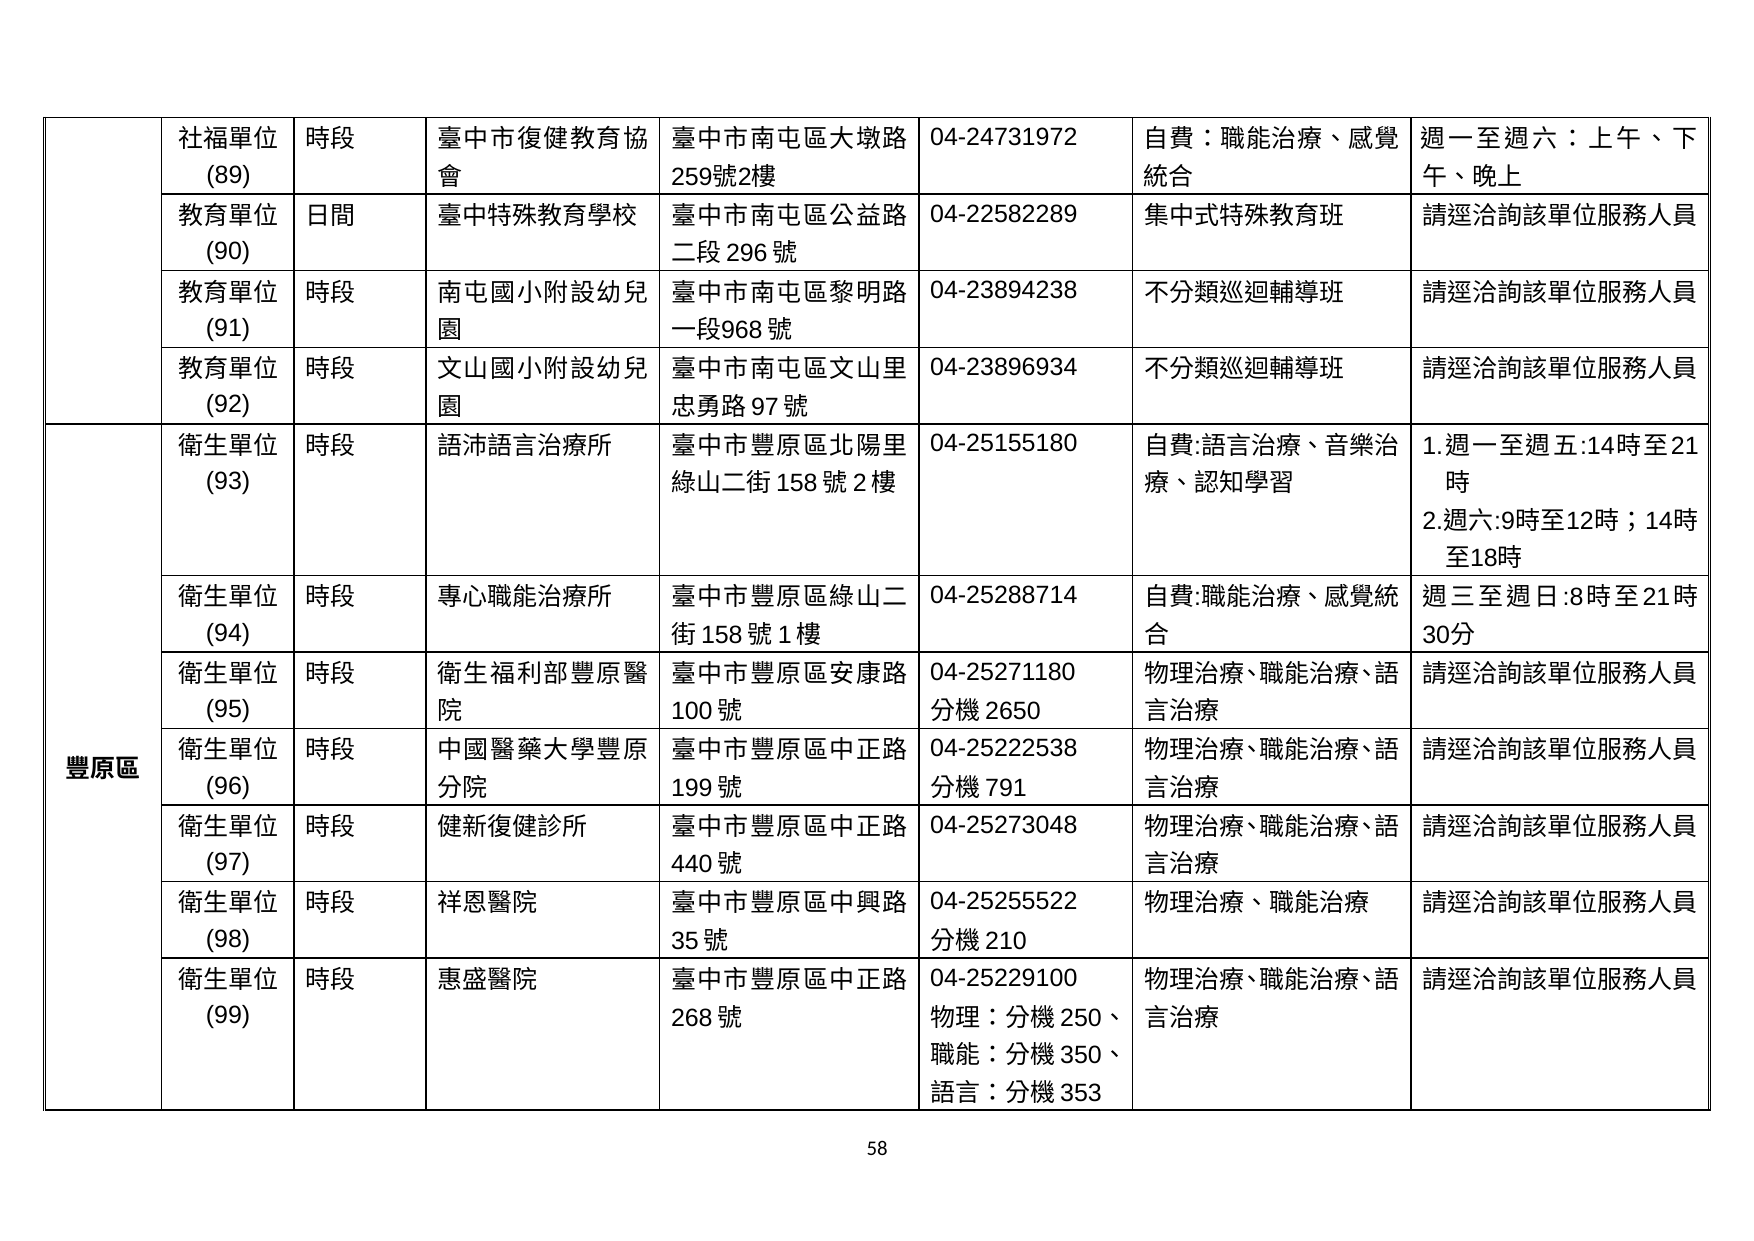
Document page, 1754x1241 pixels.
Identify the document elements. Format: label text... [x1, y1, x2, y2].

table_cell 文山國小附設幼兒園 [427, 348, 659, 423]
table_cell 請逕洽詢該單位服務人員 [1412, 806, 1708, 881]
table_cell 物理治療、職能治療、語言治療 [1133, 729, 1410, 804]
table_cell 祥恩醫院 [427, 882, 659, 957]
table_cell 惠盛醫院 [427, 959, 659, 1109]
table_cell 衛生單位(98) [162, 882, 293, 957]
table_cell 衛生單位(95) [162, 653, 293, 728]
table_cell 臺中市豐原區中正路440號 [660, 806, 918, 881]
table_cell 臺中市南屯 區文山里忠勇路97號 [660, 348, 918, 423]
table_cell 臺中市豐原區北陽里綠山二街158號2樓 [660, 425, 918, 574]
table_cell 臺中市南屯區大墩路259號2樓 [660, 118, 918, 193]
table_cell 臺中市豐原區中正路268號 [660, 959, 918, 1109]
table_cell 請逕洽詢該單位服務人員 [1412, 195, 1708, 270]
table_cell 04-25155180 [920, 425, 1132, 574]
table_cell 請逕洽詢該單位服務人員 [1412, 271, 1708, 346]
table_cell 04-25222538 分機791 [920, 729, 1132, 804]
table_cell 南屯國小附設幼兒園 [427, 271, 659, 346]
table_cell 04-25288714 [920, 576, 1132, 651]
table_cell 臺中市復健教育協會 [427, 118, 659, 193]
table_cell 臺中市豐原區綠山二街158號1樓 [660, 576, 918, 651]
table_cell 衛生單位(96) [162, 729, 293, 804]
table_cell 臺中特殊教育學校 [427, 195, 659, 270]
table_cell 時段 [295, 118, 425, 193]
table_cell 週三至週日:8時至21時30分 [1412, 576, 1708, 651]
table_cell 物理治療、職能治療、語言治療 [1133, 653, 1410, 728]
table_cell 豐原區 [46, 425, 161, 1109]
table_cell 語沛語言治療所 [427, 425, 659, 574]
table_cell 健新復健診所 [427, 806, 659, 881]
table_cell 時段 [295, 882, 425, 957]
table_cell 衛生單位(94) [162, 576, 293, 651]
table_cell 中國醫藥大學豐原分院 [427, 729, 659, 804]
table_cell 時段 [295, 425, 425, 574]
table_cell 不分類巡迴輔導班 [1133, 271, 1410, 346]
table_cell 請逕洽詢該單位服務人員 [1412, 653, 1708, 728]
table_cell 物理治療、職能治療、語言治療 [1133, 959, 1410, 1109]
table_cell 請逕洽詢該單位服務人員 [1412, 882, 1708, 957]
table_cell 物理治療、職能治療 [1133, 882, 1410, 957]
table_cell 時段 [295, 653, 425, 728]
table_cell 臺中市豐原區中興路35號 [660, 882, 918, 957]
table_cell 04-25273048 [920, 806, 1132, 881]
table_cell 週一至週六：上午、下午、晚上 [1412, 118, 1708, 193]
table_cell 時段 [295, 348, 425, 423]
table_cell 教育單位(92) [162, 348, 293, 423]
table_cell 04-23894238 [920, 271, 1132, 346]
table_cell 衛生單位(99) [162, 959, 293, 1109]
table_cell 04-24731972 [920, 118, 1132, 193]
table_cell 請逕洽詢該單位服務人員 [1412, 348, 1708, 423]
table_cell 04-23896934 [920, 348, 1132, 423]
table_cell 04-22582289 [920, 195, 1132, 270]
table_cell [46, 118, 161, 423]
table_cell 時段 [295, 271, 425, 346]
table_cell 自費：職能治療、感覺統合 [1133, 118, 1410, 193]
table_cell 衛生福利部豐原醫院 [427, 653, 659, 728]
table_cell 臺中市豐原區安康路100號 [660, 653, 918, 728]
table_cell 時段 [295, 959, 425, 1109]
table_cell 請逕洽詢該單位服務人員 [1412, 959, 1708, 1109]
table_cell 社福單位 (89) [162, 118, 293, 193]
table_cell 04-25255522 分機210 [920, 882, 1132, 957]
table_cell 衛生單位(97) [162, 806, 293, 881]
table_cell 自費:職能治療、感覺統合 [1133, 576, 1410, 651]
table_cell 04-25229100 物理：分機250、 職能：分機350、 語言：分機353 [920, 959, 1132, 1109]
table_cell 教育單位(90) [162, 195, 293, 270]
table_cell 04-25271180 分機2650 [920, 653, 1132, 728]
table_cell 1.週一至週五:14時至21時 2.週六:9時至12時；14時至18時 [1412, 425, 1708, 574]
table_cell 請逕洽詢該單位服務人員 [1412, 729, 1708, 804]
table_cell 不分類巡迴輔導班 [1133, 348, 1410, 423]
table_cell 時段 [295, 806, 425, 881]
table_cell 教育單位(91) [162, 271, 293, 346]
table_cell 臺中市南屯區黎明路一段 968號 [660, 271, 918, 346]
table_cell 臺中市南屯區公益路二段296號 [660, 195, 918, 270]
table_cell 集中式特殊教育班 [1133, 195, 1410, 270]
table_cell 時段 [295, 729, 425, 804]
table_cell 臺中市豐原區中正路199號 [660, 729, 918, 804]
table_cell 專心職能治療所 [427, 576, 659, 651]
table_cell 自費:語言治療、音樂治療、認知學習 [1133, 425, 1410, 574]
table_cell 衛生單位(93) [162, 425, 293, 574]
table_cell 物理治療、職能治療、語言治療 [1133, 806, 1410, 881]
table_cell 時段 [295, 576, 425, 651]
table_cell 日間 [295, 195, 425, 270]
